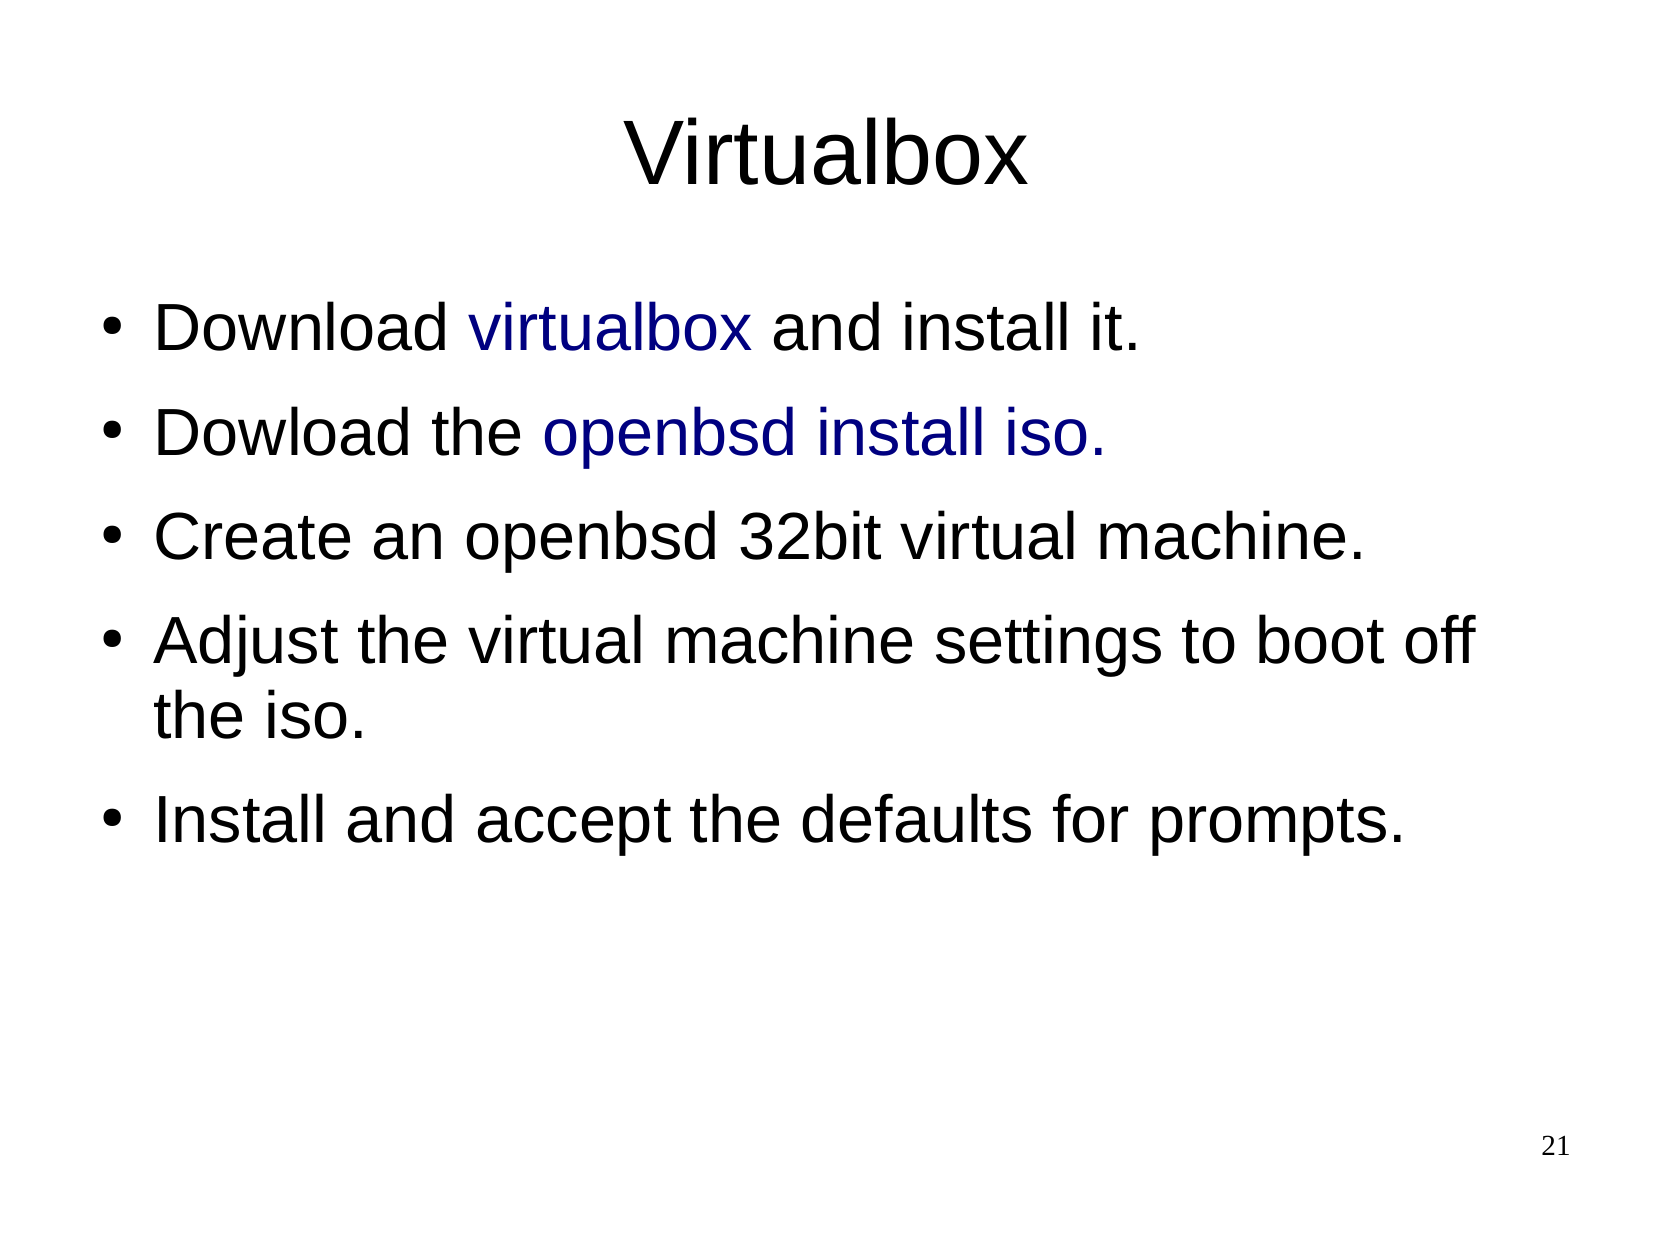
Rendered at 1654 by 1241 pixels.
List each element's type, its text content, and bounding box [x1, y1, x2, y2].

list Download virtualbox and install it. Dowload the openbsd install iso. Create an openbsd 32bit virtual machine. Adjust the virtual machine settings to boot off the iso. Install and accept the defaults for prompts. [82, 290, 1571, 1094]
title Virtualbox [82, 56, 1571, 250]
